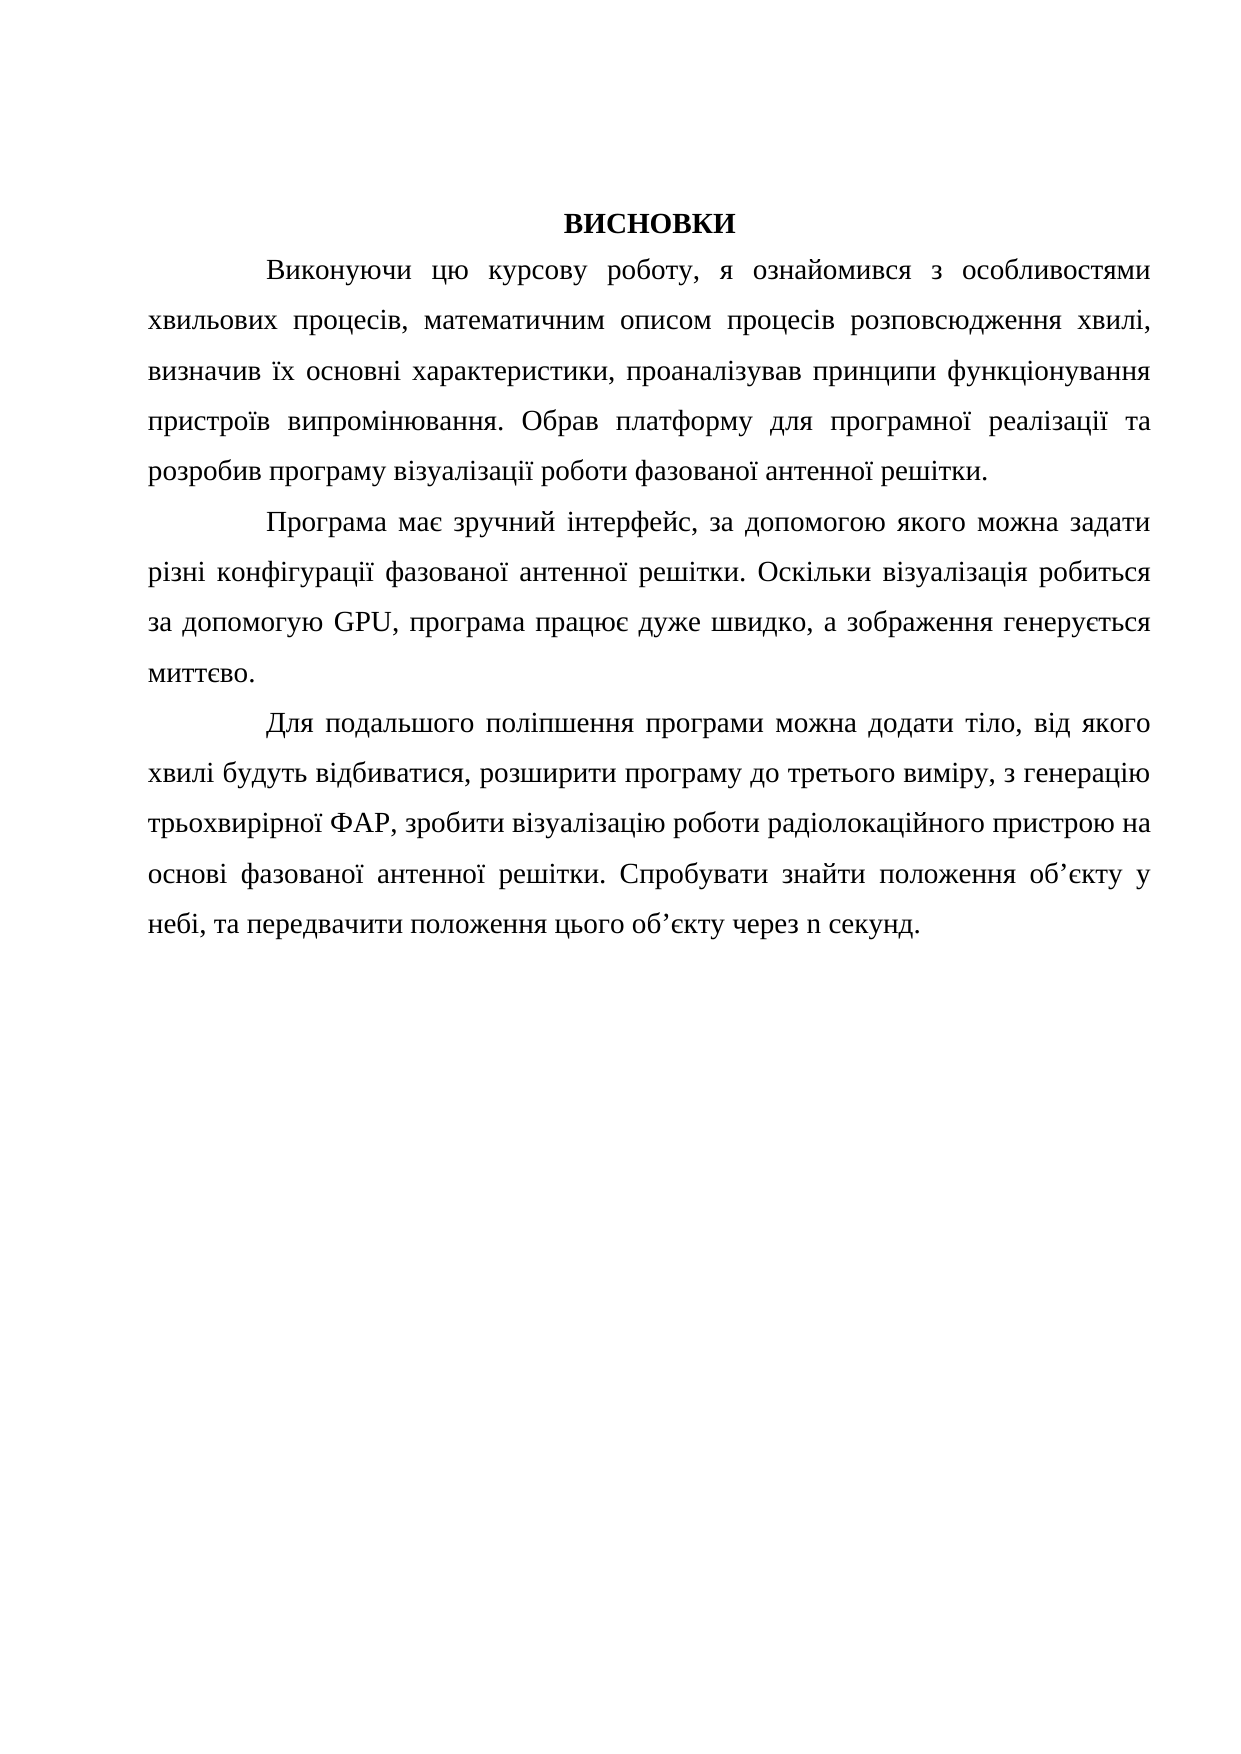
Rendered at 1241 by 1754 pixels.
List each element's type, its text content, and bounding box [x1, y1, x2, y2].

text Для подальшого поліпшення програми можна додати тіло, від якого хвилі будуть відбиватися, розширити програму до третього виміру, з генерацію трьохвирірної ФАР, зробити візуалізацію роботи радіолокаційного пристрою на основі фазованої антенної решітки. Спробувати знайти положення об’єкту у небі, та передвачити положення цього об’єкту через n секунд. [148, 705, 1152, 940]
text Програма має зручний інтерфейс, за допомогою якого можна задати різні конфігурації фазованої антенної решітки. Оскільки візуалізація робиться за допомогую GPU, програма працює дуже швидко, а зображення генерується миттєво. [148, 504, 1152, 688]
text Виконуючи цю курсову роботу, я ознайомився з особливостями хвильових процесів, математичним описом процесів розповсюдження хвилі, визначив їх основні характеристики, проаналізував принципи функціонування пристроїв випромінювання. Обрав платформу для програмної реалізації та розробив програму візуалізації роботи фазованої антенної решітки. [148, 252, 1152, 487]
subtitle ВИСНОВКИ [148, 206, 1152, 240]
